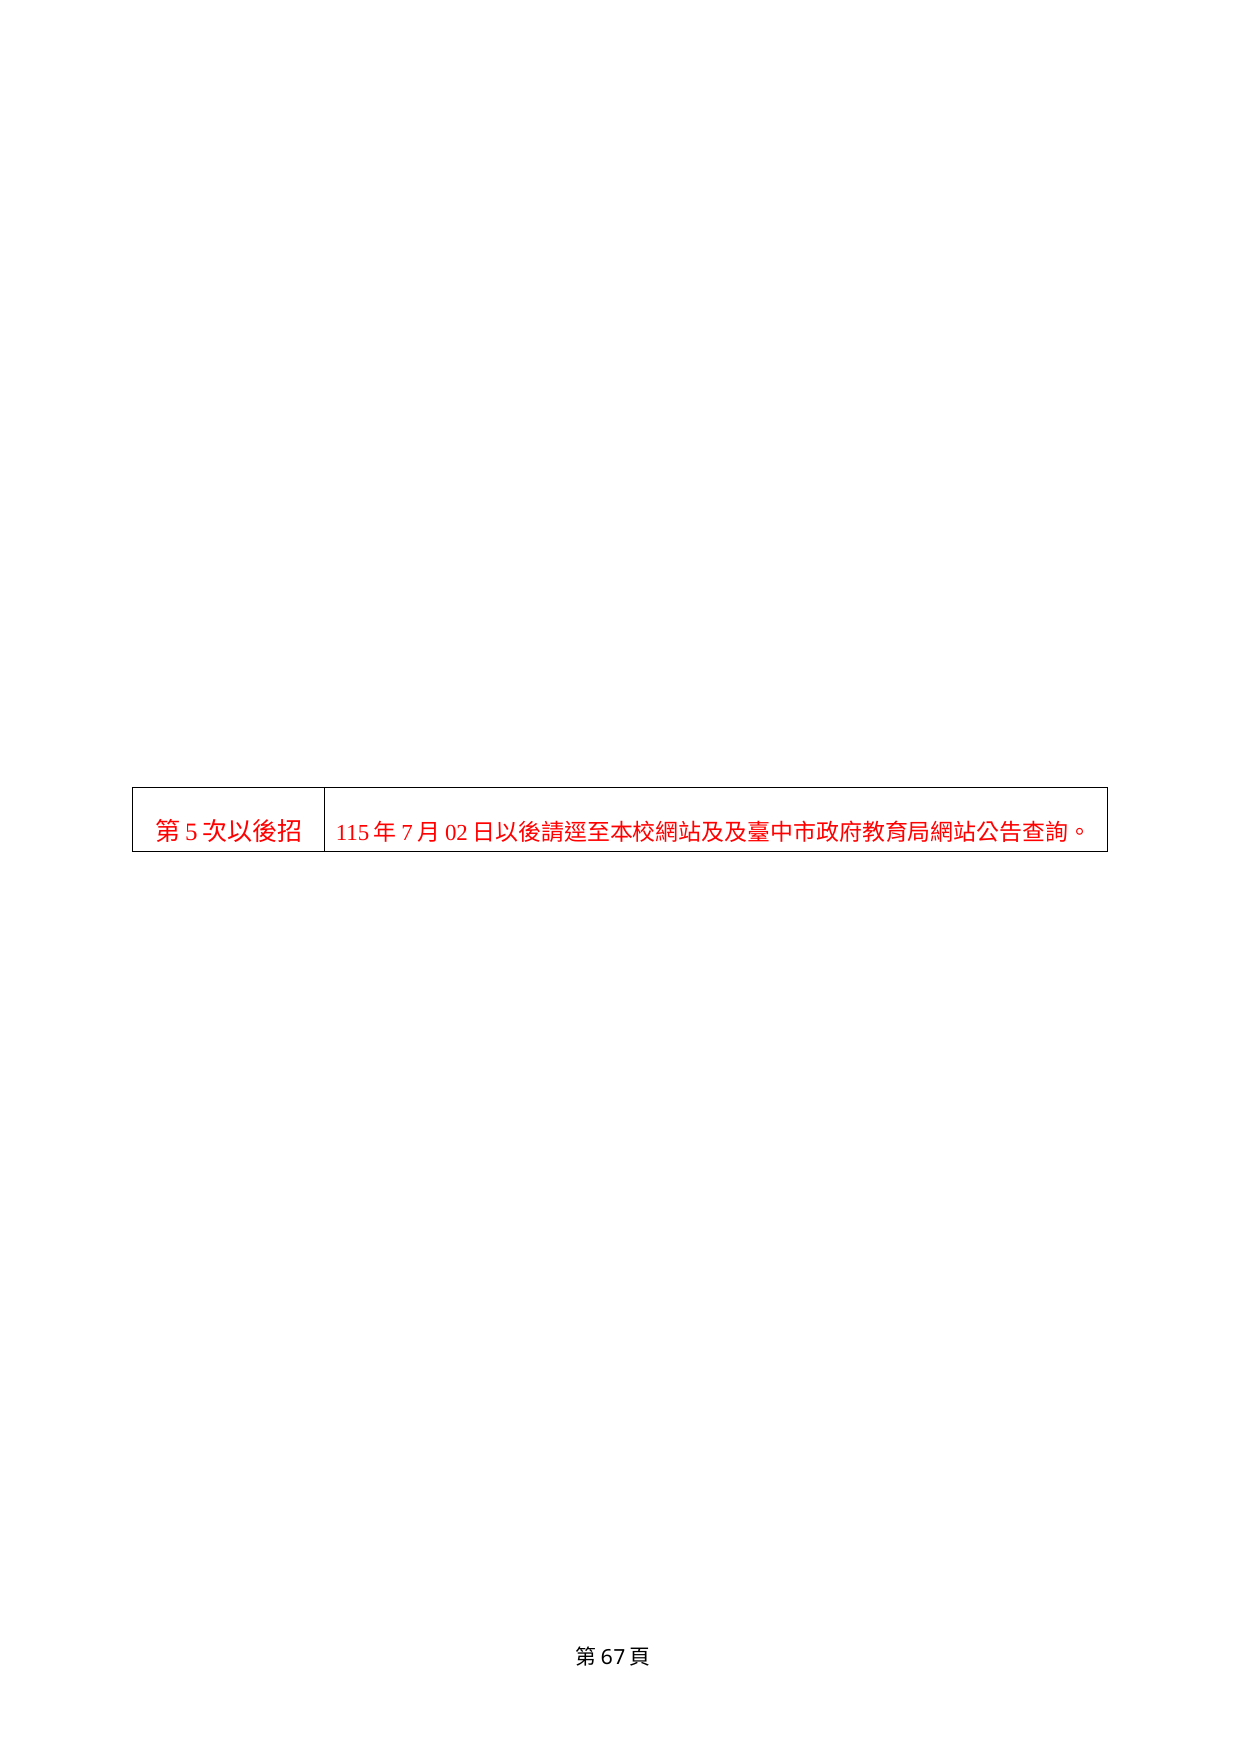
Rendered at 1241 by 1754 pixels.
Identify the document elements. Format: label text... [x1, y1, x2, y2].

table_cell 第5次以後招 [133, 788, 324, 851]
table_cell 115年7月02日以後請逕至本校網站及及臺中市政府教育局網站公告查詢。 [325, 788, 1107, 851]
